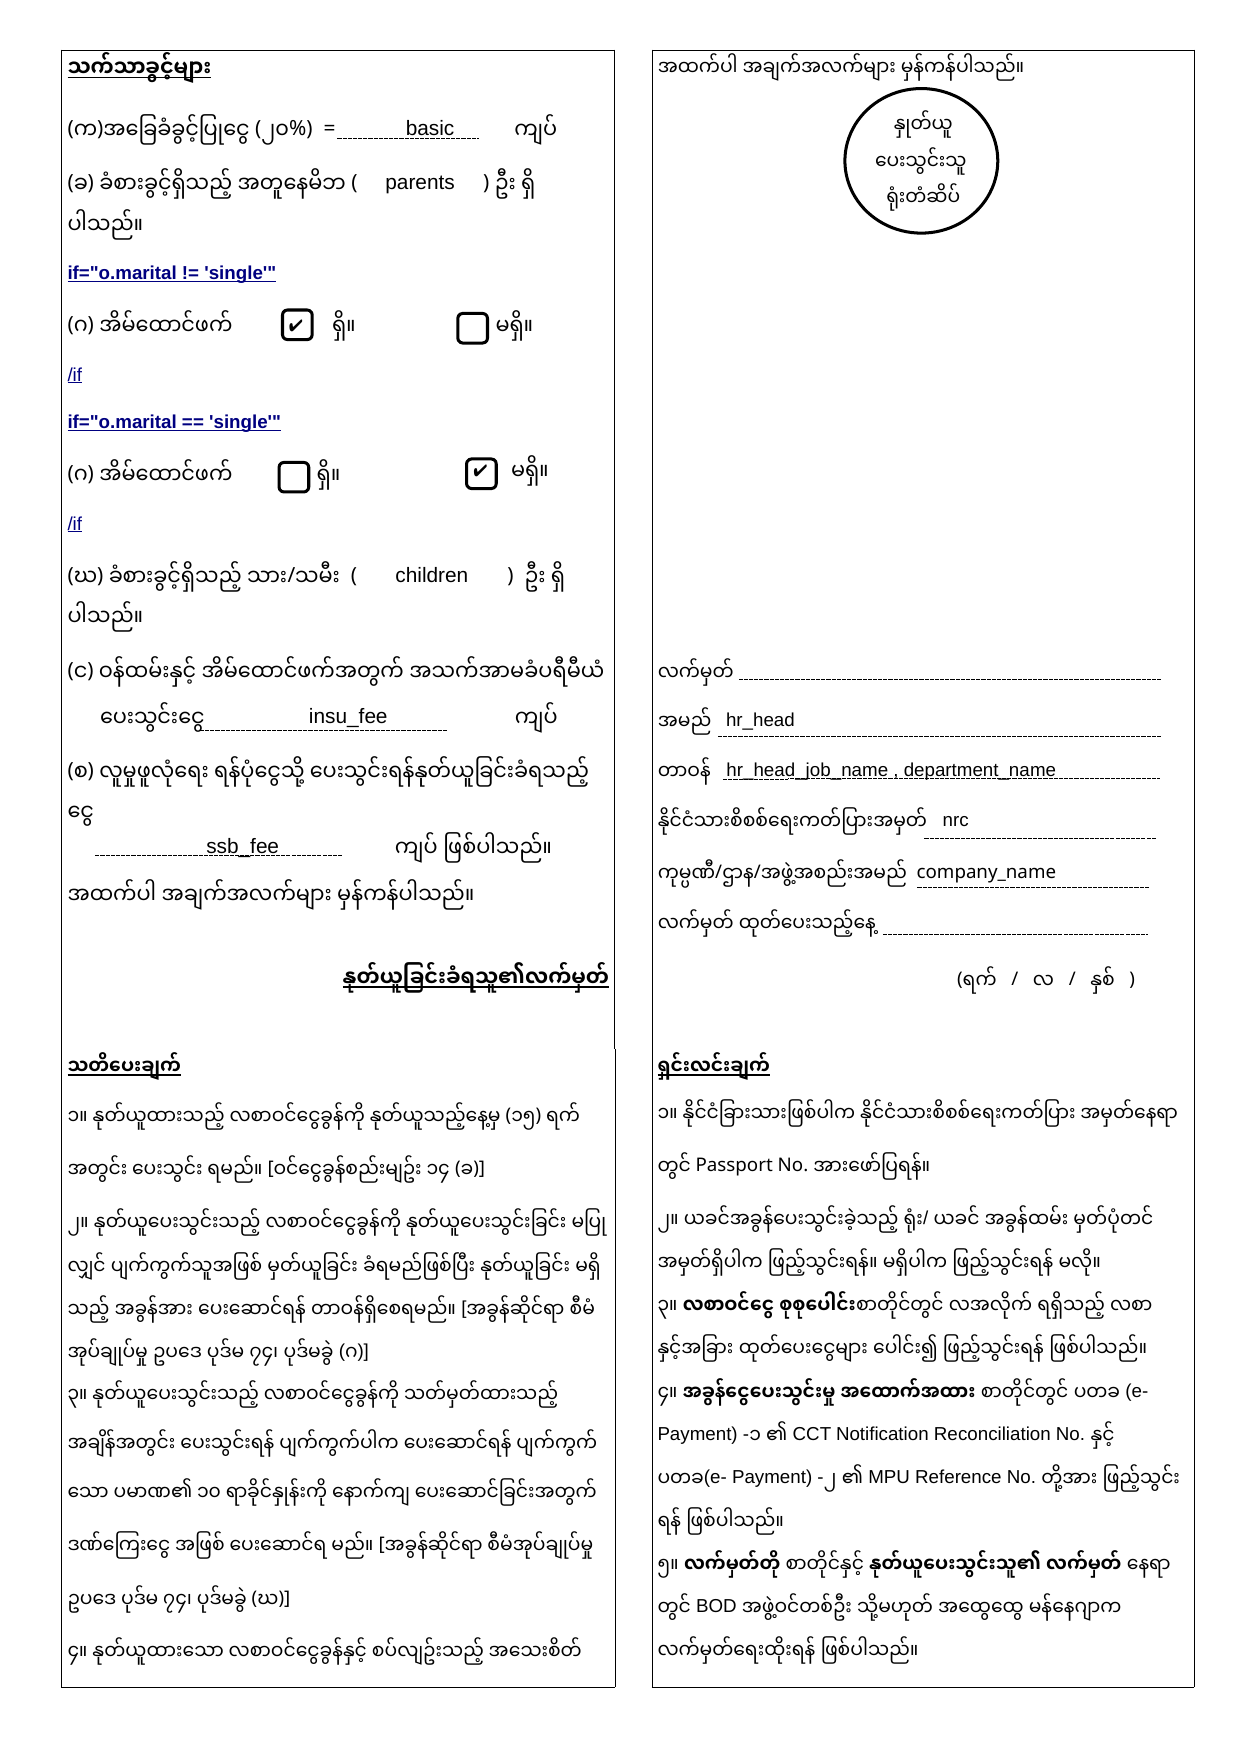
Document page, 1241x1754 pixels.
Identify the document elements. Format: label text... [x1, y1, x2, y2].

table_cell [653, 1009, 1194, 1049]
table_cell (က)အခြေခံခွင့်ပြုငွေ (၂၀%) = basic ကျပ် [62, 107, 614, 161]
table_cell [616, 1096, 652, 1687]
table_cell [615, 507, 652, 554]
table_cell [615, 453, 652, 507]
table_cell နှုတ်ယူ ပေးသွင်းသူ ရုံးတံဆိပ် [653, 107, 1194, 256]
table_cell [615, 554, 652, 649]
table_cell if="o.marital != 'single'" [62, 256, 614, 304]
table_cell [615, 161, 652, 256]
table_cell [653, 358, 1194, 405]
table_cell [62, 1009, 614, 1049]
table_cell (င) ဝန်ထမ်းနှင့် အိမ်ထောင်ဖက်အတွက် အသက်အာမခံပရီမီယံ ပေးသွင်းငွေ insu_fee ကျပ် [62, 649, 614, 749]
table_cell [615, 107, 652, 161]
table_header [616, 1049, 652, 1096]
table_cell ရှိ။ [246, 304, 430, 358]
table_cell [615, 959, 652, 1009]
table_header [615, 50, 652, 107]
table_cell ရှိ။ [246, 453, 430, 507]
table_cell if="o.marital == 'single'" [62, 405, 614, 452]
table_cell [653, 256, 1194, 304]
table_header အထက်ပါ အချက်အလက်များ မှန်ကန်ပါသည်။ [653, 51, 1194, 107]
table_cell [615, 1009, 652, 1049]
table_cell [653, 453, 1194, 507]
table_cell (ဃ) ခံစားခွင့်ရှိသည့် သား/သမီး ( children ) ဦး ရှိပါသည်။ [62, 554, 614, 649]
table_cell [653, 507, 1194, 554]
table_header သတိပေးချက် [62, 1049, 615, 1096]
table_cell [653, 554, 1194, 649]
table_header သက်သာခွင့်များ [62, 51, 614, 107]
table_cell (ဂ) အိမ်ထောင်ဖက် [62, 453, 246, 507]
table_cell (ဂ) အိမ်ထောင်ဖက် [62, 304, 246, 358]
table_cell နုတ်ယူခြင်းခံရသူ၏လက်မှတ် [62, 959, 614, 1009]
table_cell (ရက် / လ / နှစ် ) [653, 959, 1194, 1009]
table_cell [615, 358, 652, 405]
table_cell အထက်ပါ အချက်အလက်များ မှန်ကန်ပါသည်။ [62, 876, 614, 959]
table_cell မရှိ။ [430, 453, 614, 507]
table_cell [615, 304, 652, 358]
table_cell ၁။ နုတ်ယူထားသည့် လစာဝင်ငွေခွန်ကို နုတ်ယူသည့်နေ့မှ (၁၅) ရက်အတွင်း ပေးသွင်း ရမည်။ [ဝင်ငွေခွန်စည်းမျဥ်း ၁၄ (ခ)] ၂။ နုတ်ယူ‌ပေးသွင်းသည့် လစာဝင်ငွေခွန်ကို နုတ်ယူ‌ပေးသွင်းခြင်း မပြုလျှင် ပျက်ကွက်သူအဖြစ် မှတ်ယူခြင်း ခံရမည်ဖြစ်ပြီး နုတ်ယူခြင်း မရှိသည့် အခွန်အား ပေးဆောင်ရန် တာဝန်ရှိစေရမည်။ [အခွန်ဆိုင်ရာ စီမံအုပ်ချုပ်မှု ဥပဒေ ပုဒ်မ ၇၄၊ ပုဒ်မခွဲ (ဂ)] ၃။ နုတ်ယူပေးသွင်းသည့် လစာဝင်‌ငွေခွန်ကို သတ်မှတ်ထားသည့် အချိန်အတွင်း ပေးသွင်းရန် ပျက်ကွက်ပါက ပေးဆောင်ရန် ပျက်ကွက်သော ပမာဏ၏ ၁၀ ရာခိုင်နှုန်းကို နောက်ကျ ပေးဆောင်ခြင်းအတွက် ဒဏ်ကြေးငွေ အဖြစ် ပေးဆောင်ရ မည်။ [အခွန်ဆိုင်ရာ စီမံအုပ်ချုပ်မှု ဥပဒေ ပုဒ်မ ၇၄၊ ပုဒ်မခွဲ (ဃ)] ၄။ နုတ်ယူထားသော လစာဝင်ငွေခွန်နှင့် စပ်လျဥ်းသည့် အသေးစိတ် [62, 1096, 615, 1687]
table_cell [615, 750, 652, 876]
table_cell [615, 256, 652, 304]
table_cell [615, 405, 652, 452]
table_cell /if [62, 358, 614, 405]
table_cell (ခ) ခံစားခွင့်ရှိသည့် အတူနေမိဘ ( parents ) ဦး ရှိပါသည်။ [62, 161, 614, 256]
table_cell [615, 876, 652, 959]
table_cell /if [62, 507, 614, 554]
table_cell [615, 649, 652, 749]
table_cell ၁။ နိုင်ငံခြားသားဖြစ်ပါက နိုင်ငံသားစိစစ်ရေးကတ်ပြား အမှတ်နေရာတွင် Passport No. အားဖော်ပြရန်။ ၂။ ယခင်အခွန်ပေးသွင်းခဲ့သည့် ရုံး/ ယခင် အခွန်ထမ်း မှတ်ပုံတင်အမှတ်ရှိပါက ဖြည့်သွင်းရန်။ မရှိပါက ဖြည့်သွင်းရန် မလို။ ၃။ လစာဝင်ငွေ စုစုပေါင်းစာတိုင်တွင် လအလိုက် ရရှိသည့် လစာ နှင့်အခြား ထုတ်ပေးငွေများ ပေါင်း၍ ဖြည့်သွင်းရန် ဖြစ်ပါသည်။ ၄။ အခွန်ငွေပေးသွင်းမှု အထောက်အထား စာတိုင်တွင် ပတခ (e- Payment) -၁ ၏ CCT Notification Reconciliation No. နှင့် ပတခ(e- Payment) -၂ ၏ MPU Reference No. တို့အား ဖြည့်သွင်းရန် ဖြစ်ပါသည်။ ၅။ လက်မှတ်တို စာတိုင်နှင့် နုတ်ယူပေးသွင်းသူ၏ လက်မှတ် နေရာတွင် BOD အဖွဲ့ဝင်တစ်ဦး သို့မဟုတ် အထွေထွေ မန်နေဂျာက လက်မှတ်ရေးထိုးရန် ဖြစ်ပါသည်။ [653, 1096, 1194, 1687]
table_cell လက်မှတ် အမည် hr_head တာဝန် hr_head_job_name , department_name နိုင်ငံသားစိစစ်ရေးကတ်ပြားအမှတ် nrc ကုမ္ပဏီ/ဌာန/အဖွဲ့အစည်းအမည် company_name လက်မှတ် ထုတ်ပေးသည့်‌နေ့ [653, 649, 1194, 959]
table_header ရှင်းလင်းချက် [653, 1049, 1194, 1096]
table_cell မရှိ။ [430, 304, 614, 358]
table_cell [653, 304, 1194, 358]
table_cell (စ) လူမှုဖူလုံရေး ရန်ပုံငွေသို့ ပေးသွင်းရန်နုတ်ယူခြင်းခံရသည့်ငွေ ssb_fee ကျပ် ဖြစ်ပါသည်။ [62, 750, 614, 876]
table_cell [653, 405, 1194, 452]
